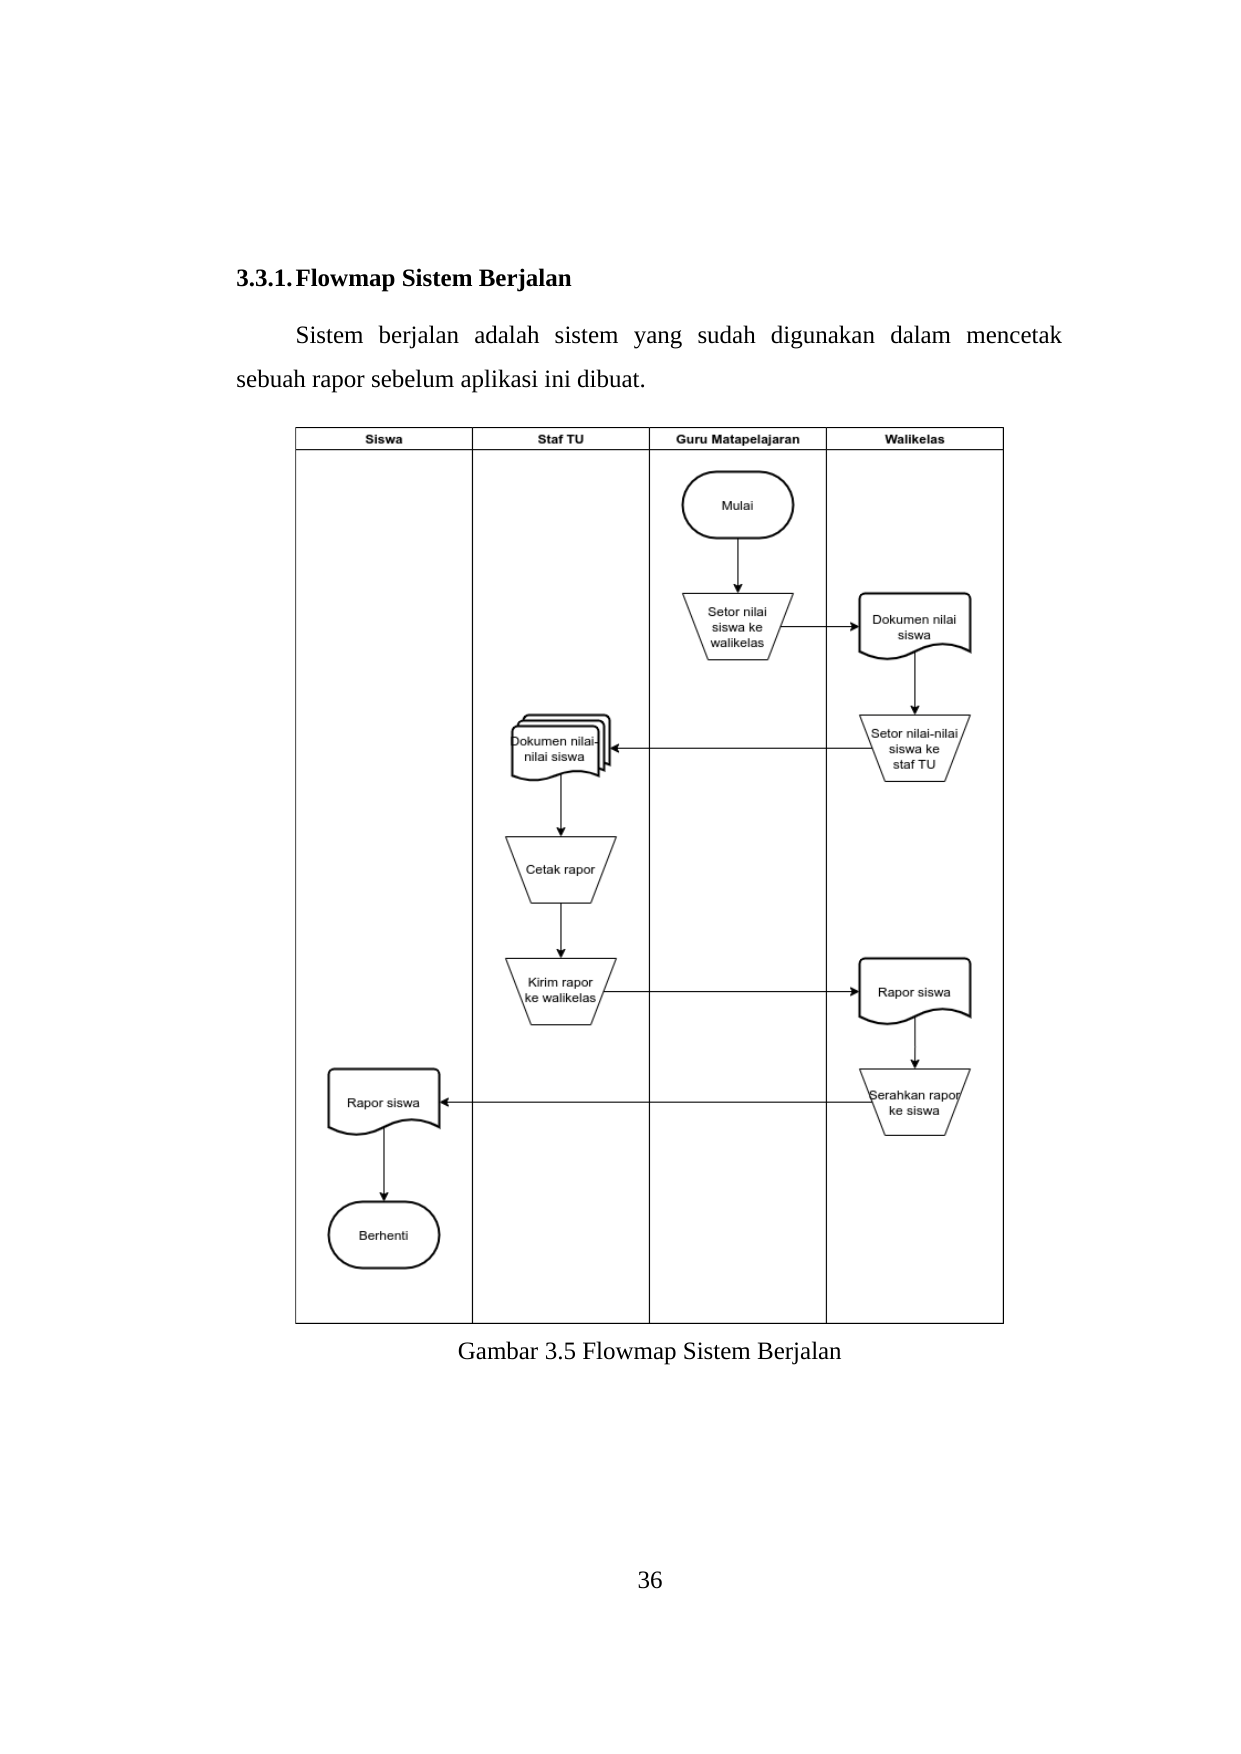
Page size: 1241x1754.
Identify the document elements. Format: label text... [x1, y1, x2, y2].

text [295, 415, 1004, 427]
subtitle Flowmap Sistem Berjalan [236, 251, 1063, 295]
picture [295, 427, 1004, 1324]
text Sistem berjalan adalah sistem yang sudah digunakan dalam mencetak sebuah rapor sebelum aplikasi ini dibuat. [236, 308, 1063, 396]
text Gambar 3.5 Flowmap Sistem Berjalan [295, 1324, 1004, 1368]
